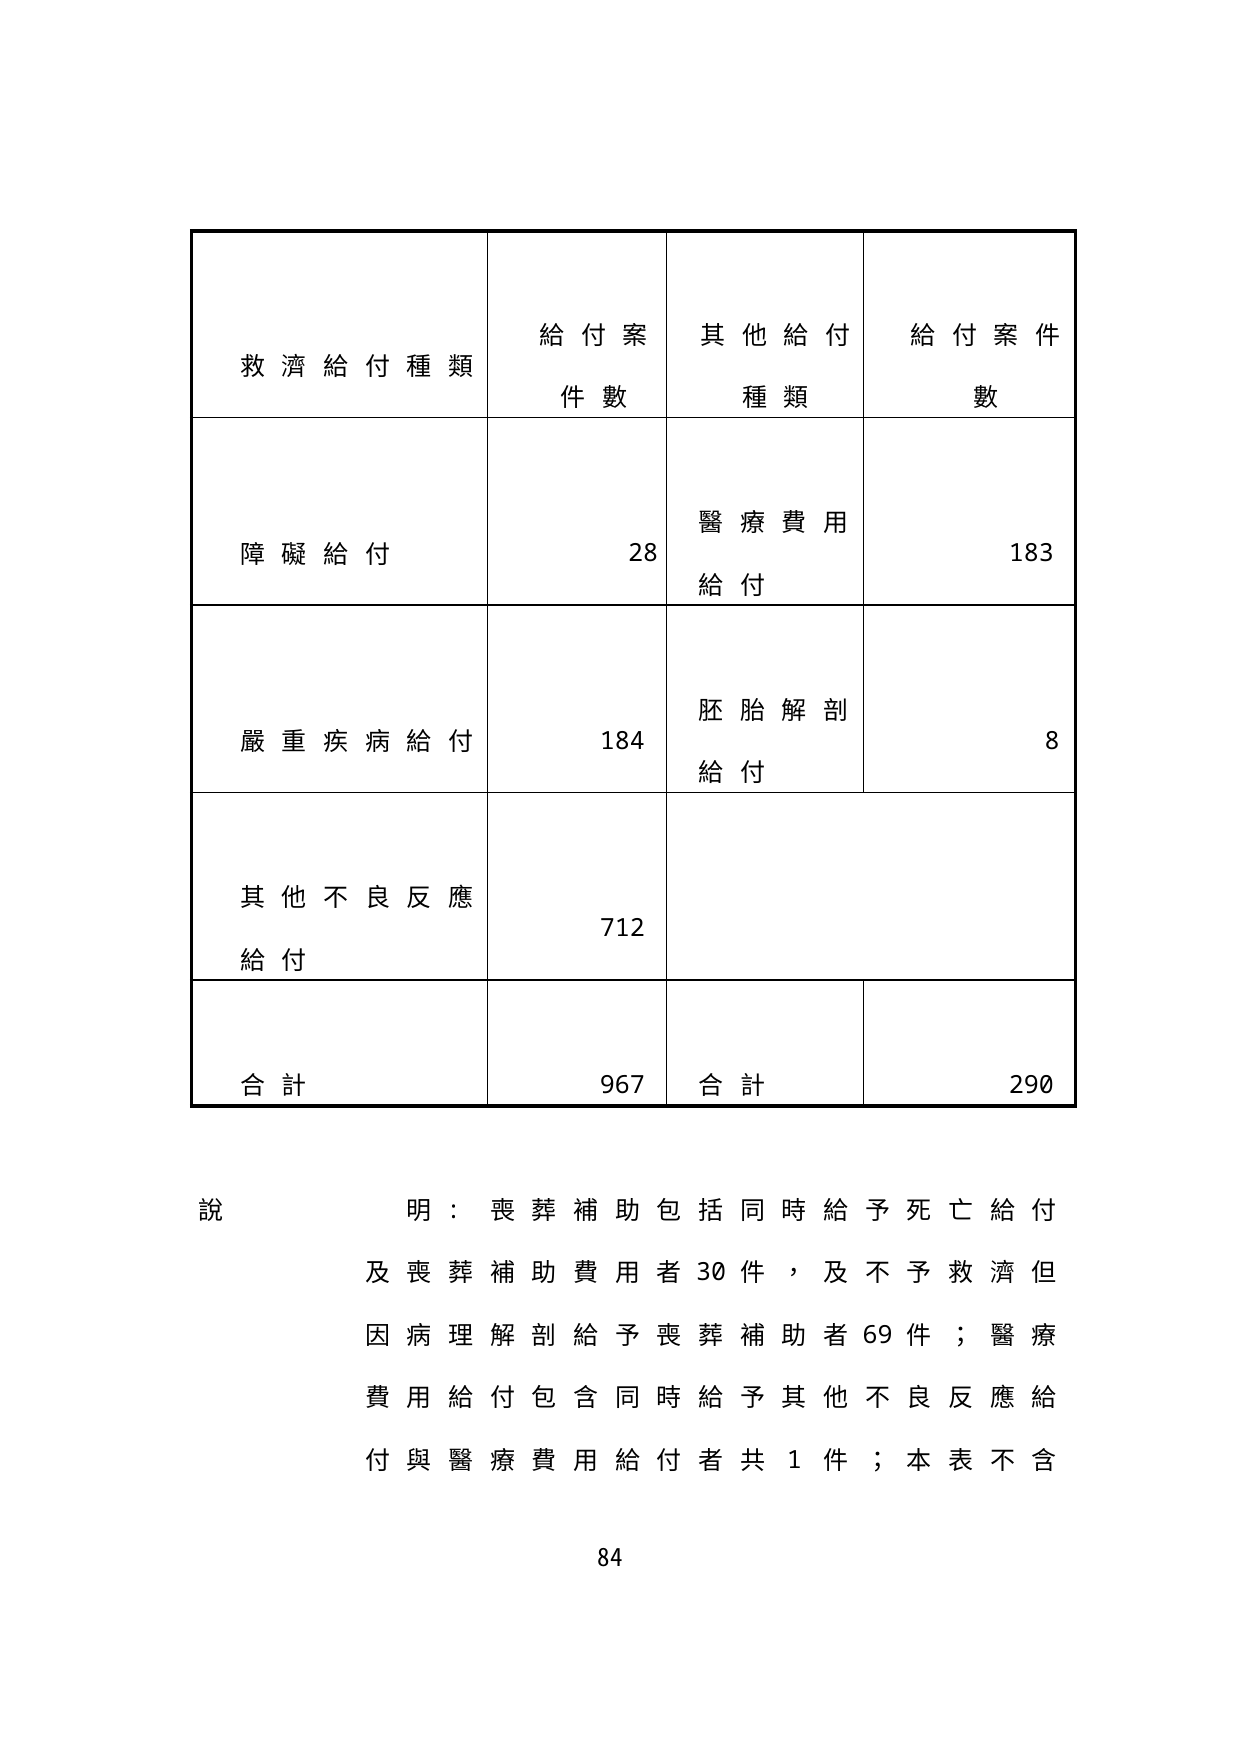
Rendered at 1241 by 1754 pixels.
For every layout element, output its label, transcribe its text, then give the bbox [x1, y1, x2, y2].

table_cell 184 [488, 606, 666, 792]
table_cell [667, 793, 1074, 979]
table_cell 醫療費用給付 [667, 418, 863, 604]
table_cell 合計 [193, 981, 487, 1104]
table_header 救濟給付種類 [193, 233, 487, 417]
table_header 給付案件數 [488, 233, 666, 417]
table_cell 290 [864, 981, 1074, 1104]
text 說 明: 喪葬補助包括同時給予死亡給付及喪葬補助費用者30件，及不予救濟但因病理解剖給予喪葬補助者69件；醫療費用給付包含同時給予其他不良反應給付與醫療費用給付者共1件；本表不含 [190, 1167, 1065, 1479]
table_cell 合計 [667, 981, 863, 1104]
table_cell 嚴重疾病給付 [193, 606, 487, 792]
table_cell 712 [488, 793, 666, 979]
table_cell 8 [864, 606, 1074, 792]
table_cell 28 [488, 418, 666, 604]
table_cell 183 [864, 418, 1074, 604]
table_header 給付案件數 [864, 233, 1074, 417]
table_cell 障礙給付 [193, 418, 487, 604]
table_cell 胚胎解剖給付 [667, 606, 863, 792]
table_header 其他給付種類 [667, 233, 863, 417]
table_cell 其他不良反應給付 [193, 793, 487, 979]
table_cell 967 [488, 981, 666, 1104]
